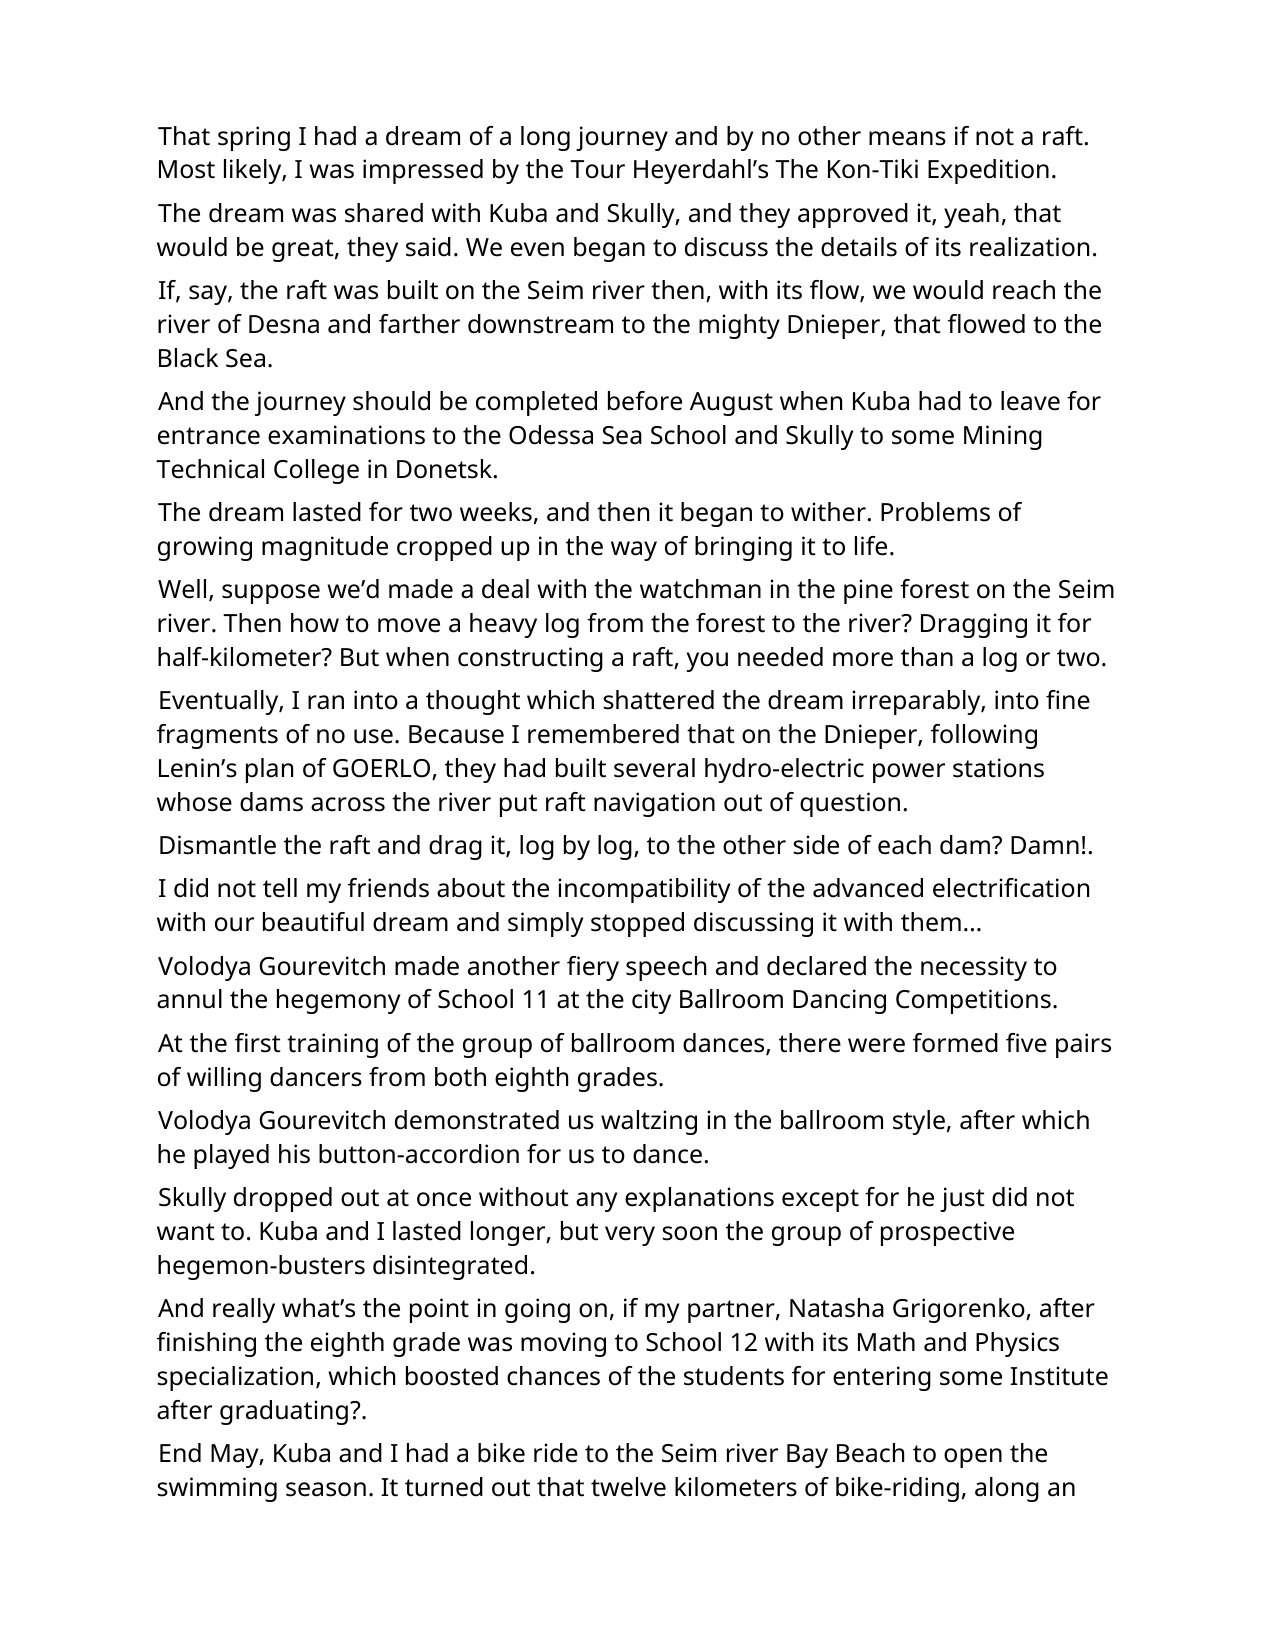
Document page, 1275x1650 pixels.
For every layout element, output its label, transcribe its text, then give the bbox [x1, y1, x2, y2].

text Skully dropped out at once without any explanations except for he just did not want to. Kuba and I lasted longer, but very soon the group of prospective hegemon-busters disintegrated. [156, 1179, 1118, 1282]
text That spring I had a dream of a long journey and by no other means if not a raft. Most likely, I was impressed by the Tour Heyerdahl’s The Kon-Tiki Expedition. [156, 118, 1118, 186]
text The dream lasted for two weeks, and then it began to wither. Problems of growing magnitude cropped up in the way of bringing it to life. [156, 494, 1118, 563]
text At the first training of the group of ballroom dances, there were formed five pairs of willing dancers from both eighth grades. [156, 1025, 1118, 1093]
text If, say, the raft was built on the Seim river then, with its flow, we would reach the river of Desna and farther downstream to the mighty Dnieper, that flowed to the Black Sea. [156, 272, 1118, 374]
text The dream was shared with Kuba and Skully, and they approved it, yeah, that would be great, they said. We even began to discuss the details of its realization. [156, 195, 1118, 263]
text And really what’s the point in going on, if my partner, Natasha Grigorenko, after finishing the eighth grade was moving to School 12 with its Math and Physics specialization, which boosted chances of the students for entering some Institute after graduating?. [156, 1291, 1118, 1427]
text Volodya Gourevitch demonstrated us waltzing in the ballroom style, after which he played his button-accordion for us to dance. [156, 1102, 1118, 1170]
text Eventually, I ran into a thought which shattered the dream irreparably, into fine fragments of no use. Because I remembered that on the Dnieper, following Lenin’s plan of GOERLO, they had built several hydro-electric power stations whose dams across the river put raft navigation out of question. [156, 683, 1118, 819]
text Dismantle the raft and drag it, log by log, to the other side of each dam? Damn!. [156, 828, 1118, 862]
text I did not tell my friends about the incompatibility of the advanced electrification with our beautiful dream and simply stopped discussing it with them… [156, 871, 1118, 939]
text And the journey should be completed before August when Kuba had to leave for entrance examinations to the Odessa Sea School and Skully to some Mining Technical College in Donetsk. [156, 383, 1118, 486]
text End May, Kuba and I had a bike ride to the Seim river Bay Beach to open the swimming season. It turned out that twelve kilometers of bike-riding, along an [156, 1436, 1118, 1504]
text Volodya Gourevitch made another fiery speech and declared the necessity to annul the hegemony of School 11 at the city Ballroom Dancing Competitions. [156, 948, 1118, 1016]
text Well, suppose we’d made a deal with the watchman in the pine forest on the Seim river. Then how to move a heavy log from the forest to the river? Dragging it for half-kilometer? But when constructing a raft, you needed more than a log or two. [156, 572, 1118, 674]
